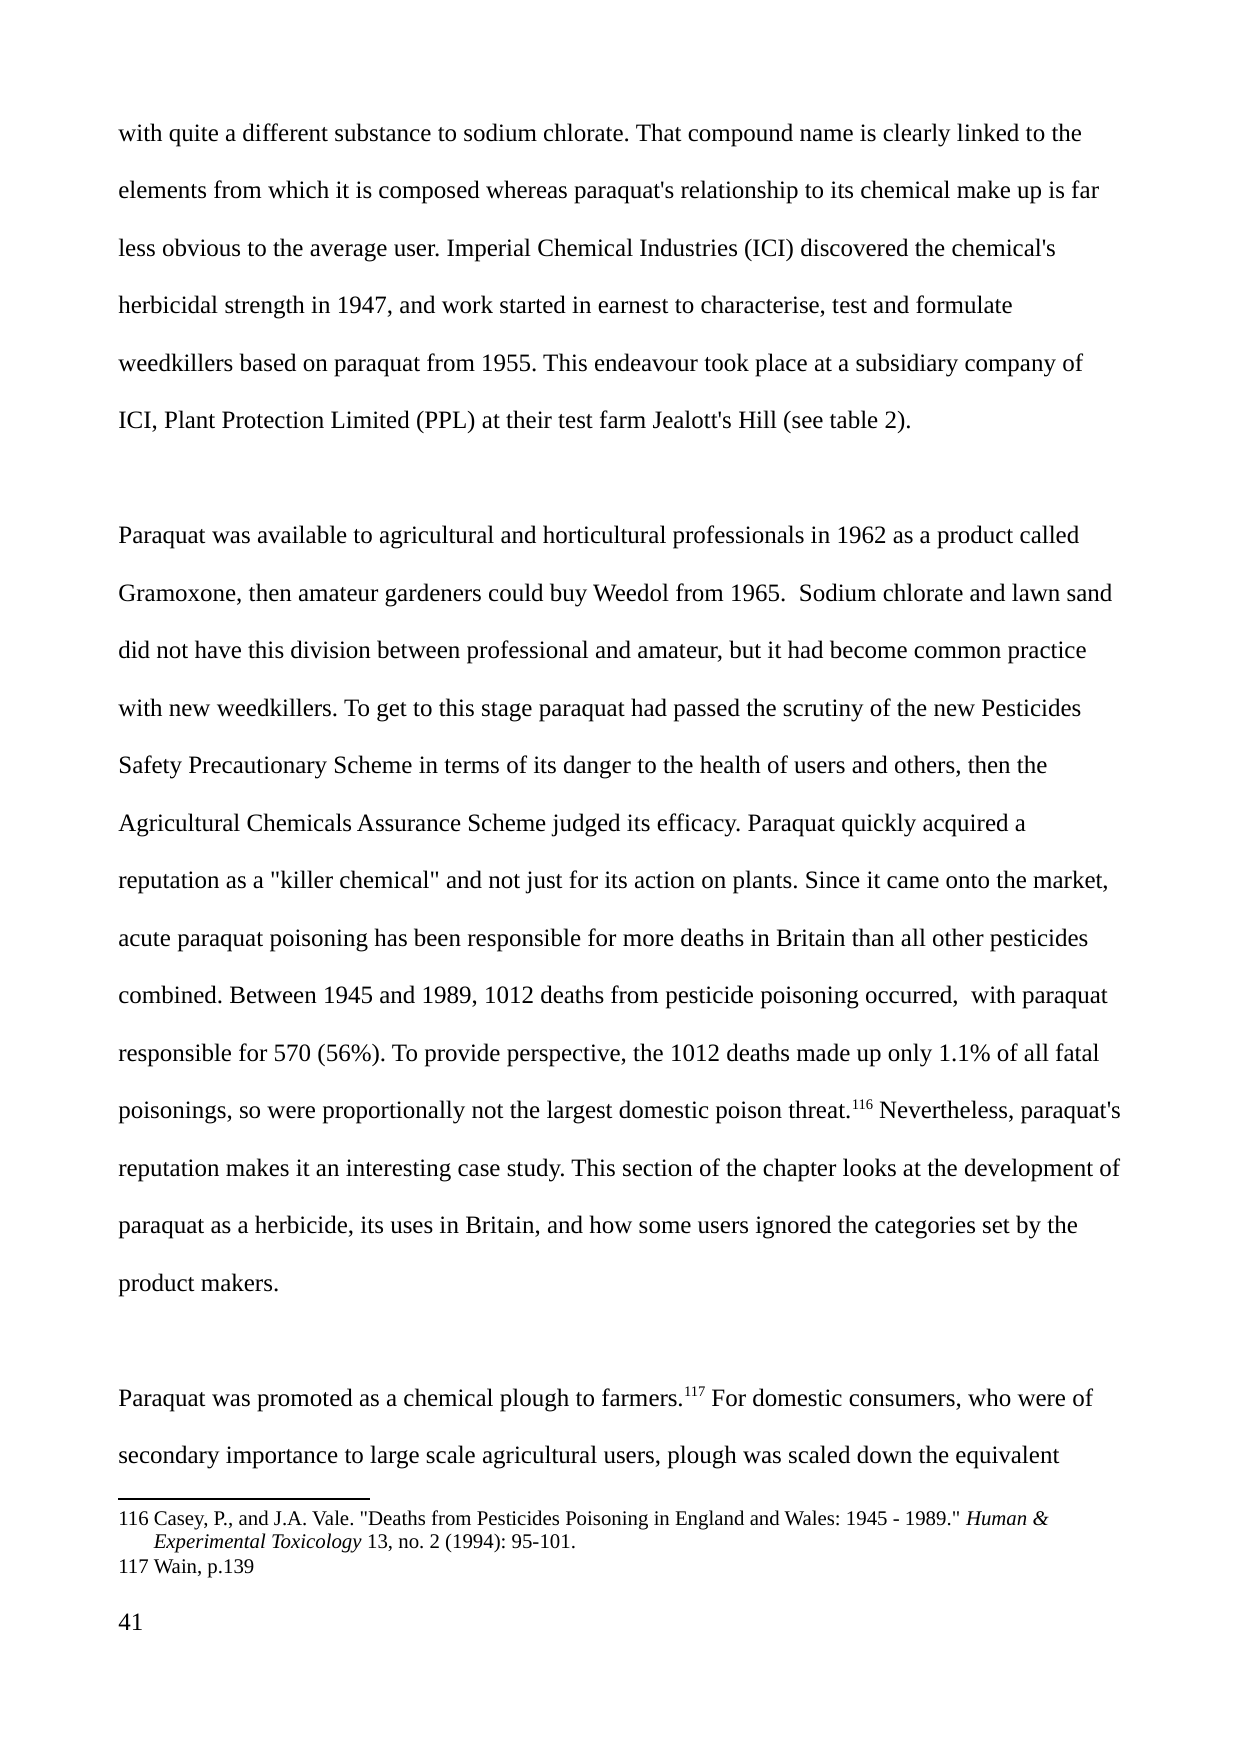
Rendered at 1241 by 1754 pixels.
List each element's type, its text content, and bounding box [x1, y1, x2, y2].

text Wain, p.139 [118, 1553, 1122, 1578]
text with quite a different substance to sodium chlorate. That compound name is clearly linked to the elements from which it is composed whereas paraquat's relationship to its chemical make up is far less obvious to the average user. Imperial Chemical Industries (ICI) discovered the chemical's herbicidal strength in 1947, and work started in earnest to characterise, test and formulate weedkillers based on paraquat from 1955. This endeavour took place at a subsidiary company of ICI, Plant Protection Limited (PPL) at their test farm Jealott's Hill (see table 2). [118, 118, 1122, 434]
text Paraquat was available to agricultural and horticultural professionals in 1962 as a product called Gramoxone, then amateur gardeners could buy Weedol from 1965. Sodium chlorate and lawn sand did not have this division between professional and amateur, but it had become common practice with new weedkillers. To get to this stage paraquat had passed the scrutiny of the new Pesticides Safety Precautionary Scheme in terms of its danger to the health of users and others, then the Agricultural Chemicals Assurance Scheme judged its efficacy. Paraquat quickly acquired a reputation as a "killer chemical" and not just for its action on plants. Since it came onto the market, acute paraquat poisoning has been responsible for more deaths in Britain than all other pesticides combined. Between 1945 and 1989, 1012 deaths from pesticide poisoning occurred, with paraquat responsible for 570 (56%). To provide perspective, the 1012 deaths made up only 1.1% of all fatal poisonings, so were proportionally not the largest domestic poison threat. Nevertheless, paraquat's reputation makes it an interesting case study. This section of the chapter looks at the development of paraquat as a herbicide, its uses in Britain, and how some users ignored the categories set by the product makers. [118, 521, 1122, 1297]
text Casey, P., and J.A. Vale. "Deaths from Pesticides Poisoning in England and Wales: 1945 - 1989." Human & Experimental Toxicology 13, no. 2 (1994): 95-101. [118, 1505, 1122, 1553]
text Paraquat was promoted as a chemical plough to farmers. For domestic consumers, who were of secondary importance to large scale agricultural users, plough was scaled down the equivalent [118, 1383, 1122, 1469]
